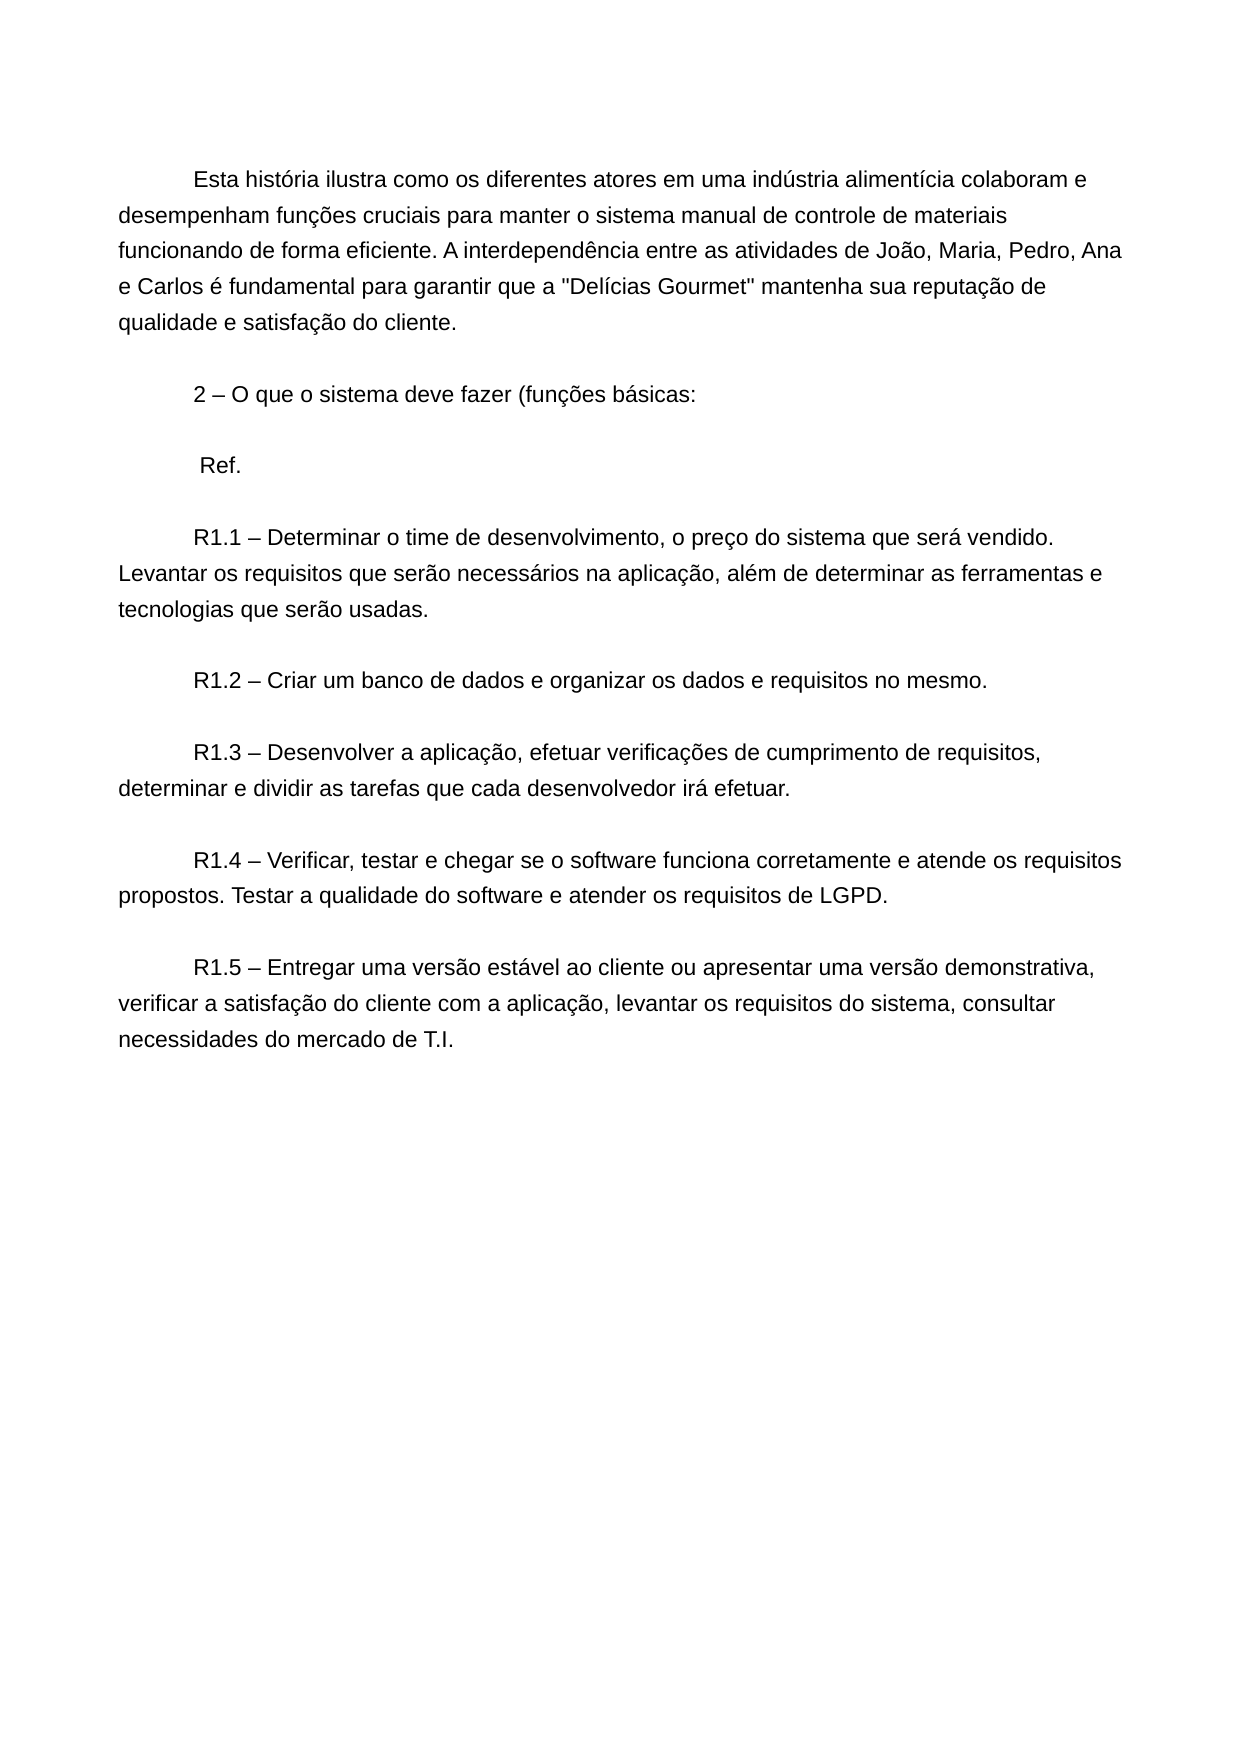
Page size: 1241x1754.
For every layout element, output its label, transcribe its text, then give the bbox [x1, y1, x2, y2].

text R1.1 – Determinar o time de desenvolvimento, o preço do sistema que será vendido. Levantar os requisitos que serão necessários na aplicação, além de determinar as ferramentas e tecnologias que serão usadas. [118, 524, 1122, 622]
text R1.5 – Entregar uma versão estável ao cliente ou apresentar uma versão demonstrativa, verificar a satisfação do cliente com a aplicação, levantar os requisitos do sistema, consultar necessidades do mercado de T.I. [118, 954, 1122, 1052]
text R1.4 – Verificar, testar e chegar se o software funciona corretamente e atende os requisitos propostos. Testar a qualidade do software e atender os requisitos de LGPD. [118, 847, 1122, 909]
text R1.3 – Desenvolver a aplicação, efetuar verificações de cumprimento de requisitos, determinar e dividir as tarefas que cada desenvolvedor irá efetuar. [118, 739, 1122, 801]
text Ref. [118, 452, 1122, 479]
text 2 – O que o sistema deve fazer (funções básicas: [118, 381, 1122, 407]
text Esta história ilustra como os diferentes atores em uma indústria alimentícia colaboram e desempenham funções cruciais para manter o sistema manual de controle de materiais funcionando de forma eficiente. A interdependência entre as atividades de João, Maria, Pedro, Ana e Carlos é fundamental para garantir que a "Delícias Gourmet" mantenha sua reputação de qualidade e satisfação do cliente. [118, 166, 1122, 335]
text R1.2 – Criar um banco de dados e organizar os dados e requisitos no mesmo. [118, 667, 1122, 694]
